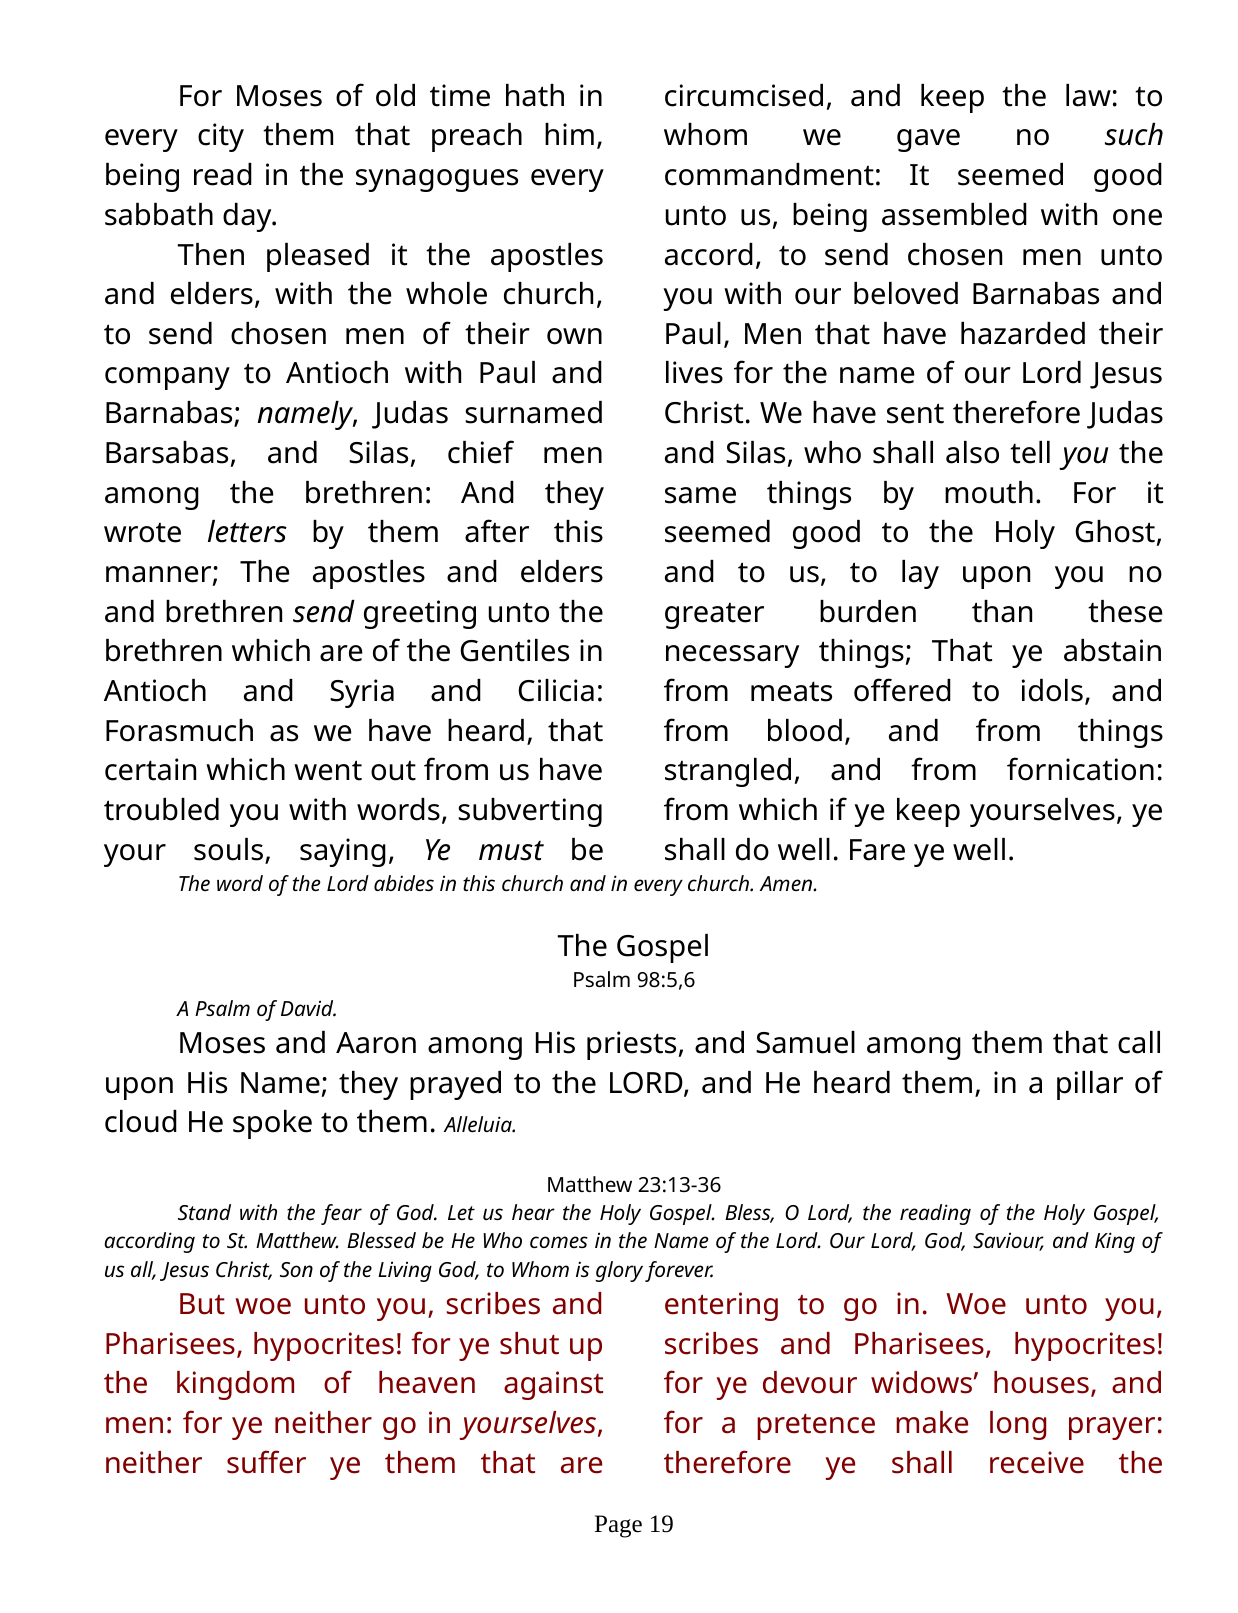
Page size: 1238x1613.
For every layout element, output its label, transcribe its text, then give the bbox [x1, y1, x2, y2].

text But woe unto you, scribes and Pharisees, hypocrites! for ye shut up the kingdom of heaven against men: for ye neither go in yourselves, neither suffer ye them that are [103, 1283, 604, 1482]
text Matthew 23:13-36 [103, 1170, 1164, 1198]
text Stand with the fear of God. Let us hear the Holy Gospel. Bless, O Lord, the reading of the Holy Gospel, according to St. Matthew. Blessed be He Who comes in the Name of the Lord. Our Lord, God, Saviour, and King of us all, Jesus Christ, Son of the Living God, to Whom is glory forever. [103, 1198, 1164, 1283]
text entering to go in. Woe unto you, scribes and Pharisees, hypocrites! for ye devour widows’ houses, and for a pretence make long prayer: therefore ye shall receive the [663, 1283, 1164, 1482]
text The Gospel [103, 926, 1164, 965]
text The word of the Lord abides in this church and in every church. Amen. [103, 869, 1164, 897]
text A Psalm of David. [103, 994, 1164, 1022]
text circumcised, and keep the law: to whom we gave no such commandment: It seemed good unto us, being assembled with one accord, to send chosen men unto you with our beloved Barnabas and Paul, Men that have hazarded their lives for the name of our Lord Jesus Christ. We have sent therefore Judas and Silas, who shall also tell you the same things by mouth. For it seemed good to the Holy Ghost, and to us, to lay upon you no greater burden than these necessary things; That ye abstain from meats offered to idols, and from blood, and from things strangled, and from fornication: from which if ye keep yourselves, ye shall do well. Fare ye well. [663, 75, 1164, 869]
text For Moses of old time hath in every city them that preach him, being read in the synagogues every sabbath day. [103, 75, 604, 234]
text Then pleased it the apostles and elders, with the whole church, to send chosen men of their own company to Antioch with Paul and Barnabas; namely, Judas surnamed Barsabas, and Silas, chief men among the brethren: And they wrote letters by them after this manner; The apostles and elders and brethren send greeting unto the brethren which are of the Gentiles in Antioch and Syria and Cilicia: Forasmuch as we have heard, that certain which went out from us have troubled you with words, subverting your souls, saying, Ye must be [103, 234, 604, 869]
text Moses and Aaron among His priests, and Samuel among them that call upon His Name; they prayed to the LORD, and He heard them, in a pillar of cloud He spoke to them. Alleluia. [103, 1022, 1164, 1141]
text Psalm 98:5,6 [103, 965, 1164, 994]
